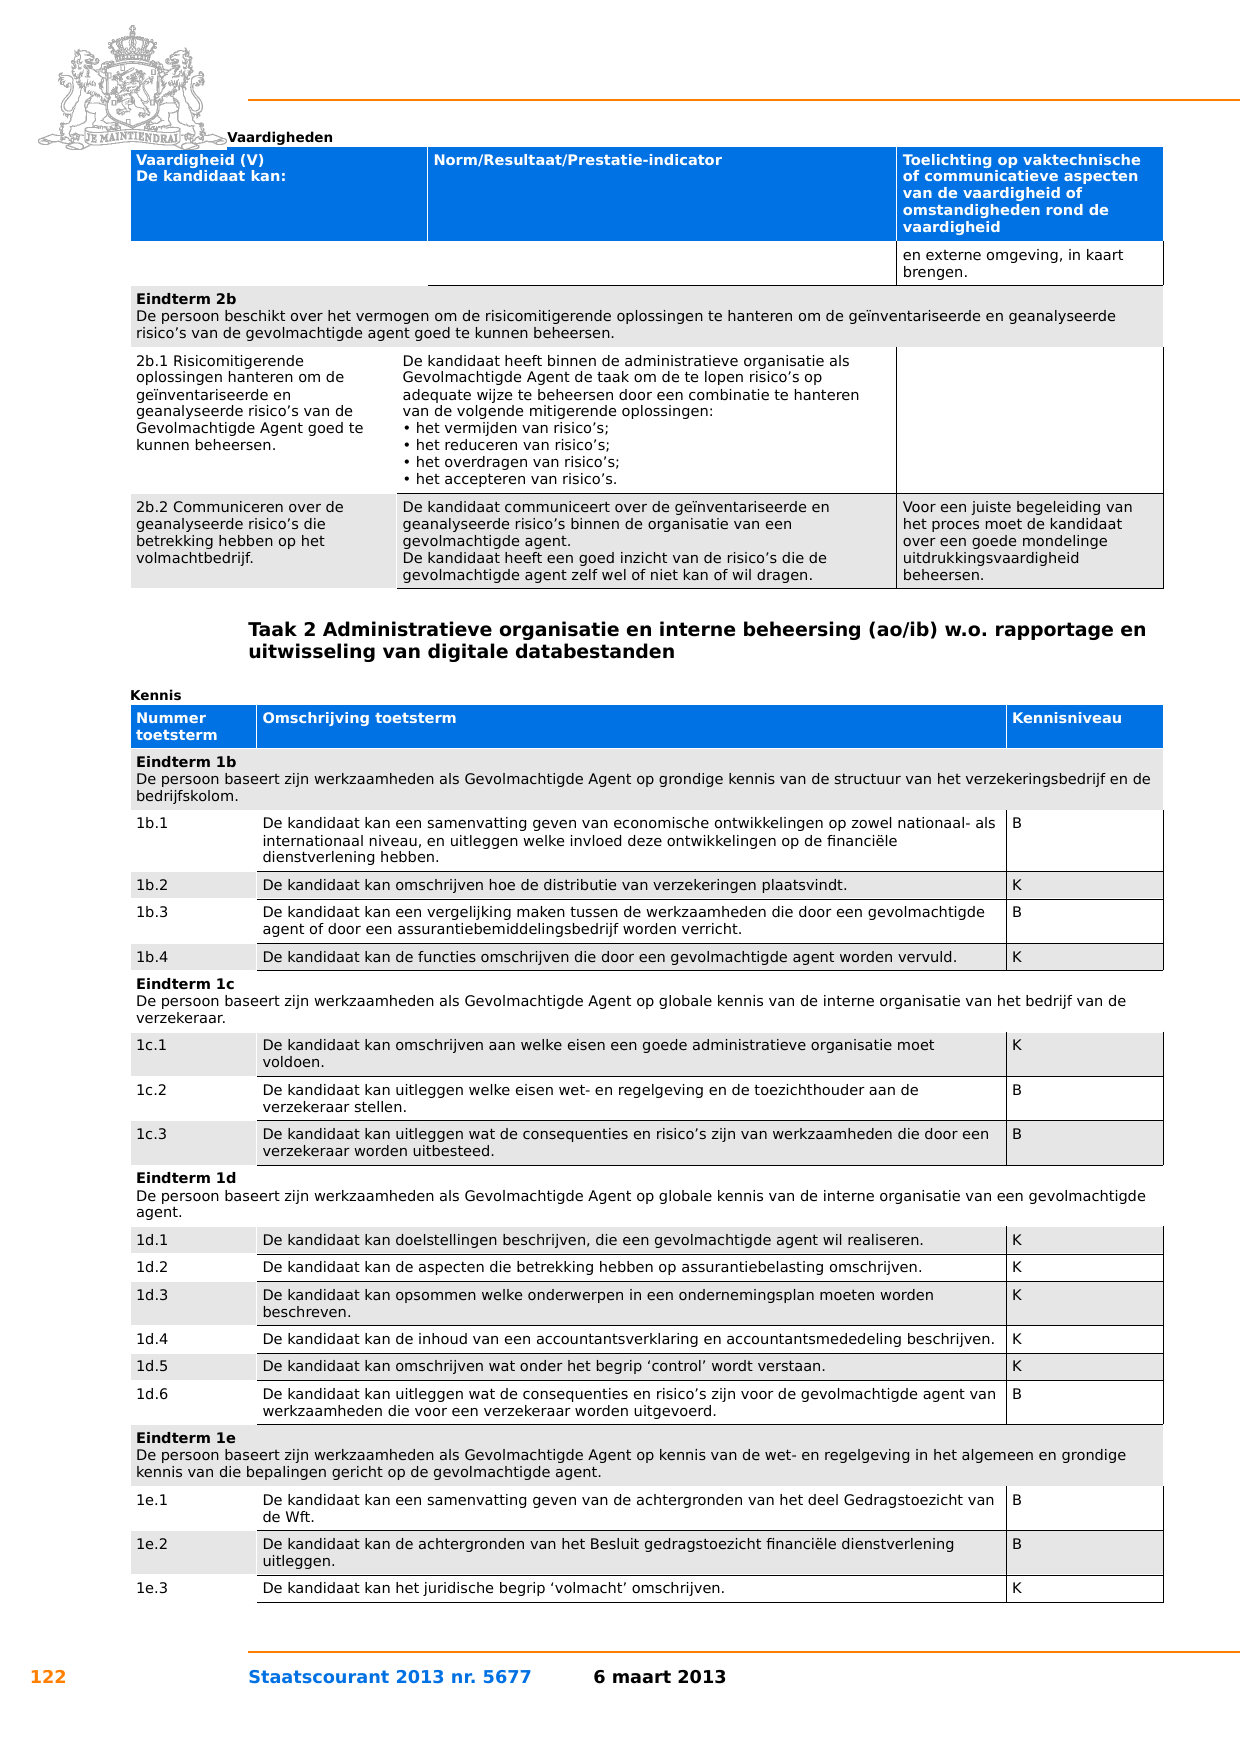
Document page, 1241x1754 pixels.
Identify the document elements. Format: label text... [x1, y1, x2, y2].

table_cell De kandidaat communiceert over de geïnventariseerde en geanalyseerde risico’s binnen de organisatie van een gevolmachtigde agent. De kandidaat heeft een goed inzicht van de risico’s die de gevolmachtigde agent zelf wel of niet kan of wil dragen. [397, 494, 896, 588]
table_cell 1c.1 [131, 1033, 256, 1076]
table_cell De kandidaat heeft binnen de administratieve organisatie als Gevolmachtigde Agent de taak om de te lopen risico’s op adequate wijze te beheersen door een combinatie te hanteren van de volgende mitigerende oplossingen: • het vermijden van risico’s; • het reduceren van risico’s; • het overdragen van risico’s; • het accepteren van risico’s. [397, 348, 896, 493]
table_cell 1e.3 [131, 1576, 256, 1602]
table_cell 1e.2 [131, 1531, 256, 1574]
table_cell De kandidaat kan omschrijven wat onder het begrip ‘control’ wordt verstaan. [257, 1354, 1006, 1380]
table_cell K [1007, 1354, 1163, 1380]
table_cell De kandidaat kan de functies omschrijven die door een gevolmachtigde agent worden vervuld. [257, 944, 1006, 970]
table_cell B [1007, 811, 1163, 871]
picture [38, 25, 227, 150]
table_header Kennis [130, 688, 1163, 704]
table_cell 1b.1 [131, 811, 256, 871]
table_cell B [1007, 1531, 1163, 1574]
table_cell De kandidaat kan een vergelijking maken tussen de werkzaamheden die door een gevolmachtigde agent of door een assurantiebemiddelingsbedrijf worden verricht. [257, 900, 1006, 943]
table_cell K [1007, 1255, 1163, 1281]
table_cell 1b.2 [131, 872, 256, 898]
table_cell De kandidaat kan een samenvatting geven van de achtergronden van het deel Gedragstoezicht van de Wft. [257, 1487, 1006, 1530]
table_cell 2b.2 Communiceren over de geanalyseerde risico’s die betrekking hebben op het volmachtbedrijf. [131, 494, 396, 588]
table_cell Voor een juiste begeleiding van het proces moet de kandidaat over een goede mondelinge uitdrukkingsvaardigheid beheersen. [897, 494, 1163, 588]
table_cell K [1007, 1227, 1163, 1253]
table_cell De kandidaat kan uitleggen welke eisen wet- en regelgeving en de toezichthouder aan de verzekeraar stellen. [257, 1077, 1006, 1120]
table_cell K [1007, 872, 1163, 898]
table_cell Eindterm 1c De persoon baseert zijn werkzaamheden als Gevolmachtigde Agent op globale kennis van de interne organisatie van het bedrijf van de verzekeraar. [131, 971, 1163, 1032]
table_cell De kandidaat kan uitleggen wat de consequenties en risico’s zijn voor de gevolmachtigde agent van werkzaamheden die voor een verzekeraar worden uitgevoerd. [257, 1381, 1006, 1424]
table_cell De kandidaat kan de inhoud van een accountantsverklaring en accountantsmededeling beschrijven. [257, 1326, 1006, 1353]
table_cell 1d.5 [131, 1354, 256, 1380]
table_cell Vaardigheid (V) De kandidaat kan: [131, 147, 427, 241]
table_cell B [1007, 1487, 1163, 1530]
table_cell Eindterm 1d De persoon baseert zijn werkzaamheden als Gevolmachtigde Agent op globale kennis van de interne organisatie van een gevolmachtigde agent. [131, 1166, 1163, 1226]
subtitle Taak 2 Administratieve organisatie en interne beheersing (ao/ib) w.o. rapportage en uitwisseling van digitale databestanden [248, 619, 1163, 663]
table_cell Nummer toetsterm [131, 705, 256, 748]
table_cell B [1007, 1077, 1163, 1120]
table_cell Toelichting op vaktechnische of communicatieve aspecten van de vaardigheid of omstandigheden rond de vaardigheid [897, 147, 1163, 241]
table_cell 1d.3 [131, 1282, 256, 1325]
table_cell 1c.2 [131, 1077, 256, 1120]
table_cell 1d.6 [131, 1381, 256, 1424]
table_cell De kandidaat kan opsommen welke onderwerpen in een ondernemingsplan moeten worden beschreven. [257, 1282, 1006, 1325]
table_cell De kandidaat kan omschrijven hoe de distributie van verzekeringen plaatsvindt. [257, 872, 1006, 898]
table_cell 1c.3 [131, 1121, 256, 1165]
table_cell De kandidaat kan de aspecten die betrekking hebben op assurantiebelasting omschrijven. [257, 1255, 1006, 1281]
table_cell B [1007, 1121, 1163, 1165]
table_cell B [1007, 1381, 1163, 1424]
table_cell K [1007, 1033, 1163, 1076]
table_cell De kandidaat kan de achtergronden van het Besluit gedragstoezicht financiële dienstverlening uitleggen. [257, 1531, 1006, 1574]
table_cell 1b.4 [131, 944, 256, 970]
table_cell [897, 348, 1163, 493]
table_cell Omschrijving toetsterm [257, 705, 1006, 748]
table_cell De kandidaat kan omschrijven aan welke eisen een goede administratieve organisatie moet voldoen. [257, 1033, 1006, 1076]
table_cell Eindterm 1e De persoon baseert zijn werkzaamheden als Gevolmachtigde Agent op kennis van de wet- en regelgeving in het algemeen en grondige kennis van die bepalingen gericht op de gevolmachtigde agent. [131, 1425, 1163, 1486]
table_cell Norm/Resultaat/Prestatie-indicator [428, 147, 896, 241]
table_cell De kandidaat kan uitleggen wat de consequenties en risico’s zijn van werkzaamheden die door een verzekeraar worden uitbesteed. [257, 1121, 1006, 1165]
table_cell De kandidaat kan een samenvatting geven van economische ontwikkelingen op zowel nationaal- als internationaal niveau, en uitleggen welke invloed deze ontwikkelingen op de financiële dienstverlening hebben. [257, 811, 1006, 871]
table_cell De kandidaat kan het juridische begrip ‘volmacht’ omschrijven. [257, 1576, 1006, 1602]
table_cell K [1007, 1326, 1163, 1353]
table_cell B [1007, 900, 1163, 943]
table_cell K [1007, 1576, 1163, 1602]
table_cell 1d.1 [131, 1227, 256, 1253]
table_cell Eindterm 2b De persoon beschikt over het vermogen om de risicomitigerende oplossingen te hanteren om de geïnventariseerde en geanalyseerde risico’s van de gevolmachtigde agent goed te kunnen beheersen. [131, 286, 1163, 347]
table_cell 1b.3 [131, 900, 256, 943]
table_cell 1d.2 [131, 1255, 256, 1281]
table_cell 2b.1 Risicomitigerende oplossingen hanteren om de geïnventariseerde en geanalyseerde risico’s van de Gevolmachtigde Agent goed te kunnen beheersen. [131, 348, 396, 493]
table_cell Kennisniveau [1007, 705, 1163, 748]
table_cell [131, 242, 427, 285]
table_cell De kandidaat kan doelstellingen beschrijven, die een gevolmachtigde agent wil realiseren. [257, 1227, 1006, 1253]
table_cell en externe omgeving, in kaart brengen. [897, 242, 1163, 285]
table_cell 1d.4 [131, 1326, 256, 1353]
table_cell Eindterm 1b De persoon baseert zijn werkzaamheden als Gevolmachtigde Agent op grondige kennis van de structuur van het verzekeringsbedrijf en de bedrijfskolom. [131, 749, 1163, 810]
table_cell K [1007, 1282, 1163, 1325]
table_header Vaardigheden [227, 130, 1163, 146]
table_cell [428, 242, 896, 285]
table_cell 1e.1 [131, 1487, 256, 1530]
table_cell K [1007, 944, 1163, 970]
